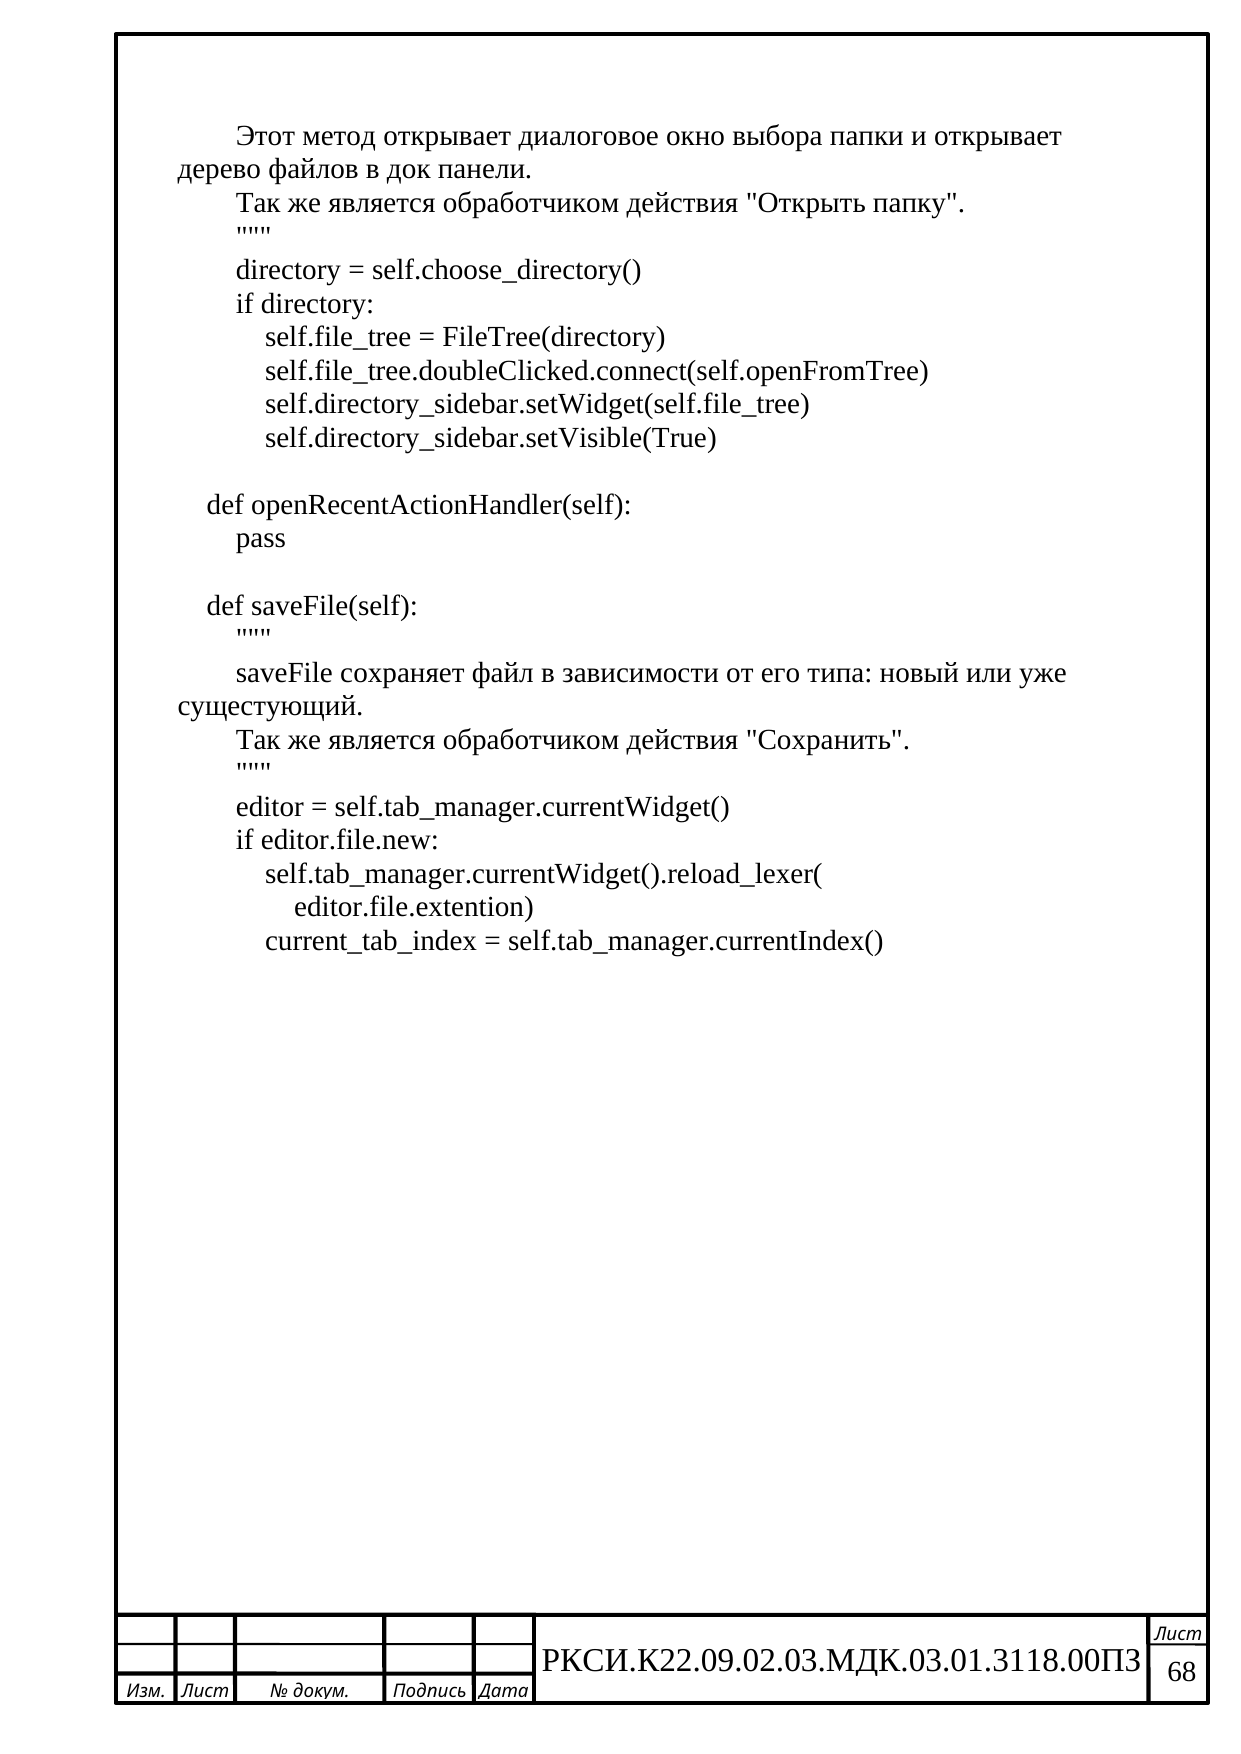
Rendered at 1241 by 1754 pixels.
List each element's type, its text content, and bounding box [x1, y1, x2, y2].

subtitle """ [177, 219, 1152, 252]
subtitle if editor.file.new: [177, 822, 1152, 856]
subtitle pass [177, 521, 1152, 554]
subtitle if directory: [177, 286, 1152, 319]
subtitle def openRecentActionHandler(self): [177, 487, 1152, 521]
subtitle saveFile сохраняет файл в зависимости от его типа: новый или уже сущестующий. [177, 655, 1152, 722]
subtitle self.directory_sidebar.setVisible(True) [177, 420, 1152, 453]
subtitle self.file_tree.doubleClicked.connect(self.openFromTree) [177, 353, 1152, 386]
subtitle """ [177, 621, 1152, 655]
subtitle editor.file.extention) [177, 889, 1152, 923]
subtitle Этот метод открывает диалоговое окно выбора папки и открывает дерево файлов в док панели. [177, 118, 1152, 185]
subtitle editor = self.tab_manager.currentWidget() [177, 789, 1152, 822]
subtitle Так же является обработчиком действия "Сохранить". [177, 722, 1152, 755]
subtitle current_tab_index = self.tab_manager.currentIndex() [177, 923, 1152, 957]
subtitle """ [177, 755, 1152, 789]
subtitle Так же является обработчиком действия "Открыть папку". [177, 185, 1152, 219]
subtitle directory = self.choose_directory() [177, 252, 1152, 286]
subtitle self.tab_manager.currentWidget().reload_lexer( [177, 856, 1152, 889]
subtitle def saveFile(self): [177, 588, 1152, 621]
subtitle self.directory_sidebar.setWidget(self.file_tree) [177, 386, 1152, 420]
subtitle self.file_tree = FileTree(directory) [177, 319, 1152, 353]
